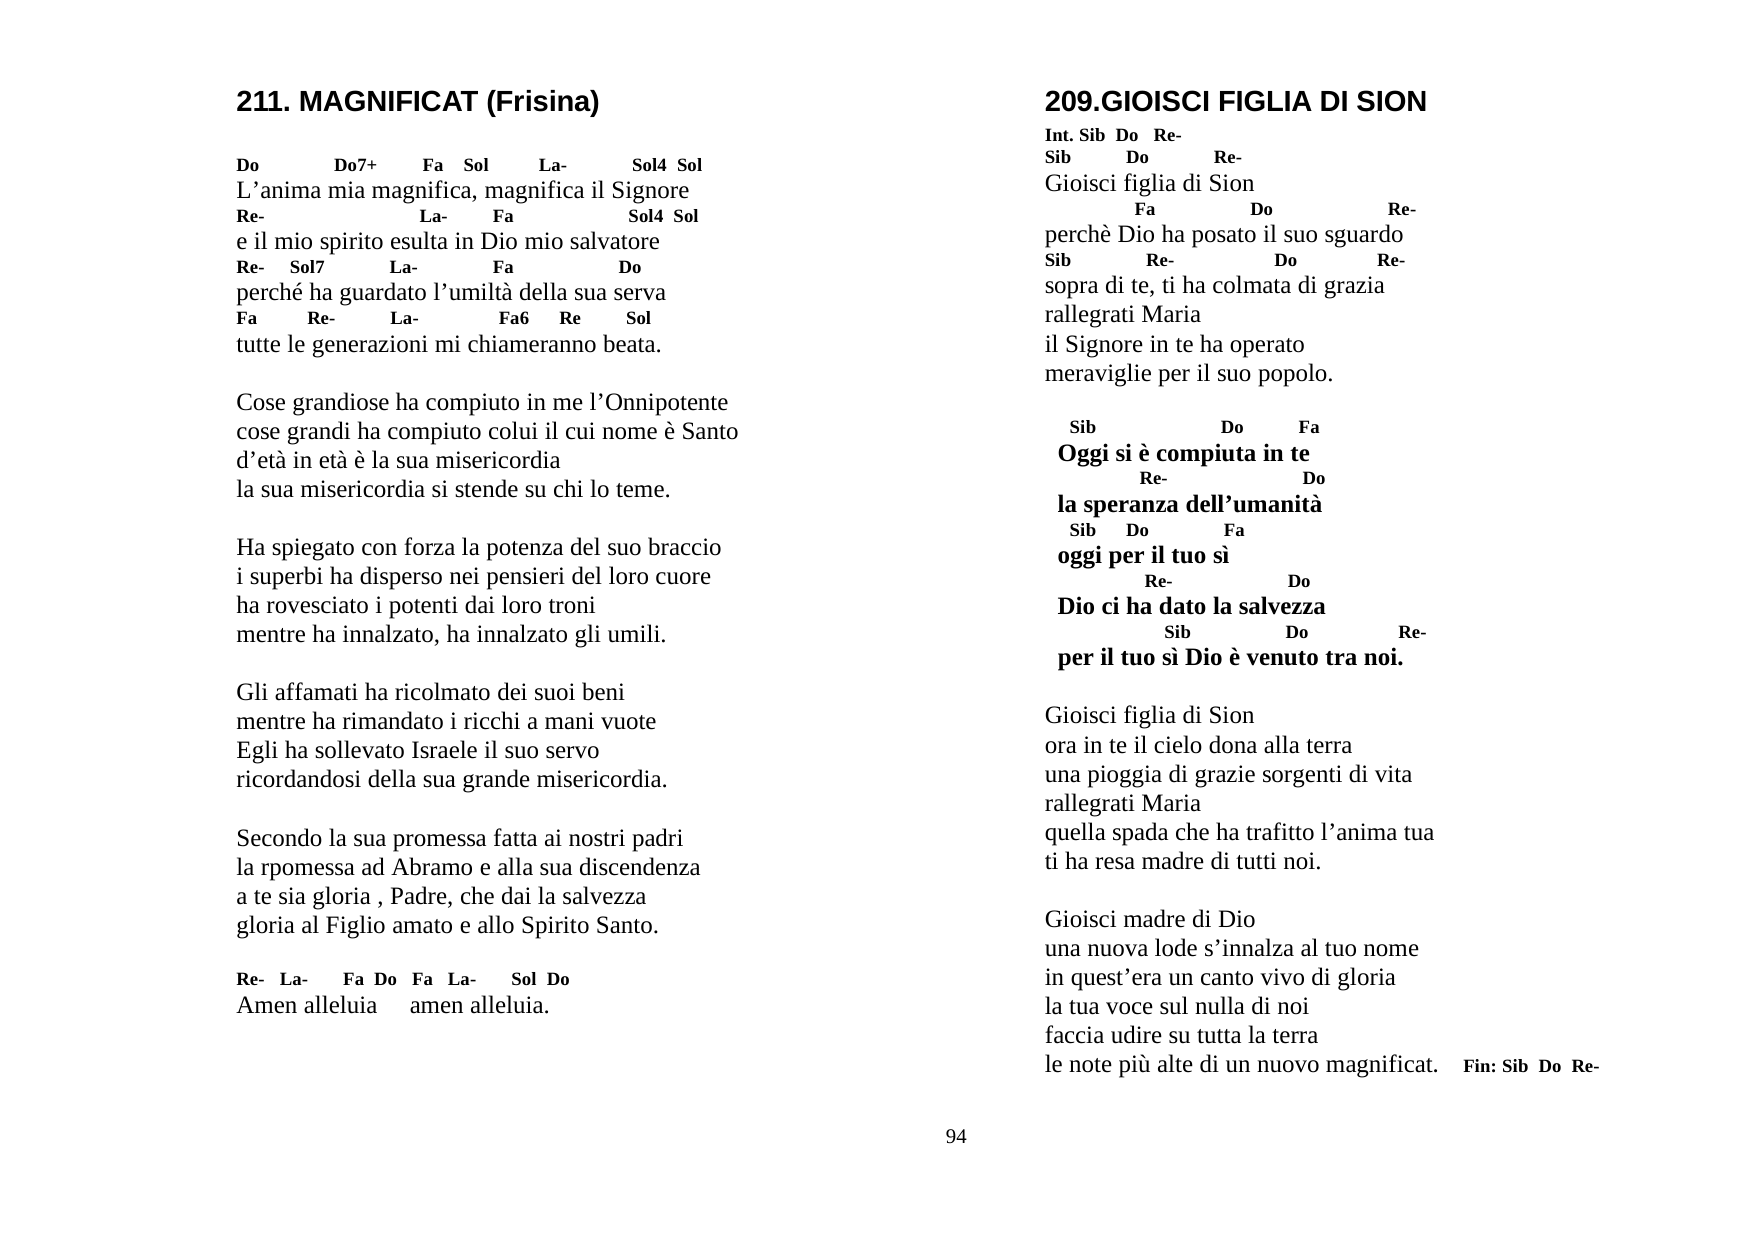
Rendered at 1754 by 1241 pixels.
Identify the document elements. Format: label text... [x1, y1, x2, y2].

text Re- Do [1044, 467, 1691, 489]
text ricordandosi della sua grande misericordia. [236, 764, 867, 793]
text a te sia gloria , Padre, che dai la salvezza [236, 881, 867, 910]
text la sua misericordia si stende su chi lo teme. [236, 474, 867, 503]
text i superbi ha disperso nei pensieri del loro cuore [236, 561, 867, 590]
text faccia udire su tutta la terra [1044, 1020, 1691, 1049]
text rallegrati Maria [1044, 788, 1691, 817]
text sopra di te, ti ha colmata di grazia [1044, 270, 1691, 299]
text e il mio spirito esulta in Dio mio salvatore [236, 226, 867, 255]
text tutte le generazioni mi chiameranno beata. [236, 328, 867, 357]
text Sib Do Re- [1044, 146, 1691, 168]
text la speranza dell’umanità [1044, 489, 1691, 518]
text il Signore in te ha operato [1044, 328, 1691, 357]
text Cose grandiose ha compiuto in me l’Onnipotente [236, 387, 867, 416]
text Gli affamati ha ricolmato dei suoi beni [236, 677, 867, 706]
text una pioggia di grazie sorgenti di vita [1044, 758, 1691, 788]
text perchè Dio ha posato il suo sguardo [1044, 219, 1691, 248]
text mentre ha rimandato i ricchi a mani vuote [236, 706, 867, 735]
text cose grandi ha compiuto colui il cui nome è Santo [236, 416, 867, 445]
text Re- Do [1044, 569, 1691, 591]
text Sib Do Re- [1044, 620, 1729, 642]
text d’età in età è la sua misericordia [236, 445, 867, 474]
text Gioisci figlia di Sion [1044, 700, 1691, 729]
text Re- La- Fa Do Fa La- Sol Do [236, 968, 867, 990]
text perché ha guardato l’umiltà della sua serva [236, 277, 867, 306]
text oggi per il tuo sì [1044, 540, 1691, 569]
text Egli ha sollevato Israele il suo servo [236, 735, 867, 764]
text quella spada che ha trafitto l’anima tua [1044, 817, 1691, 846]
text Sib Re- Do Re- [1044, 248, 1691, 270]
subtitle 211. MAGNIFICAT (Frisina) [236, 84, 867, 118]
text in quest’era un canto vivo di gloria [1044, 962, 1691, 991]
text L’anima mia magnifica, magnifica il Signore [236, 175, 867, 204]
text gloria al Figlio amato e allo Spirito Santo. [236, 910, 867, 939]
text Sib Do Fa [1044, 416, 1691, 438]
text Amen alleluia amen alleluia. [236, 990, 867, 1019]
text Ha spiegato con forza la potenza del suo braccio [236, 532, 867, 561]
text Gioisci madre di Dio [1044, 904, 1691, 933]
text Oggi si è compiuta in te [1044, 438, 1691, 467]
text mentre ha innalzato, ha innalzato gli umili. [236, 619, 867, 648]
text meraviglie per il suo popolo. [1044, 357, 1691, 387]
text Gioisci figlia di Sion [1044, 168, 1691, 197]
text Fa Re- La- Fa6 Re Sol [236, 306, 867, 328]
text Secondo la sua promessa fatta ai nostri padri [236, 822, 867, 852]
text una nuova lode s’innalza al tuo nome [1044, 933, 1691, 962]
text Int. Sib Do Re- [1044, 124, 1691, 146]
text ora in te il cielo dona alla terra [1044, 729, 1691, 758]
text Fa Do Re- [1044, 197, 1691, 219]
text la tua voce sul nulla di noi [1044, 991, 1691, 1020]
text Re- La- Fa Sol4 Sol [236, 204, 867, 226]
text le note più alte di un nuovo magnificat. Fin: Sib Do Re- [1044, 1049, 1678, 1078]
text Sib Do Fa [1044, 518, 1691, 540]
text Dio ci ha dato la salvezza [1044, 591, 1691, 620]
text ha rovesciato i potenti dai loro troni [236, 590, 867, 619]
text ti ha resa madre di tutti noi. [1044, 846, 1691, 875]
subtitle 209.GIOISCI FIGLIA DI SION [1044, 84, 1676, 118]
text Do Do7+ Fa Sol La- Sol4 Sol [236, 153, 867, 175]
text per il tuo sì Dio è venuto tra noi. [1044, 642, 1691, 671]
text rallegrati Maria [1044, 299, 1691, 328]
text la rpomessa ad Abramo e alla sua discendenza [236, 852, 867, 881]
text Re- Sol7 La- Fa Do [236, 255, 867, 277]
